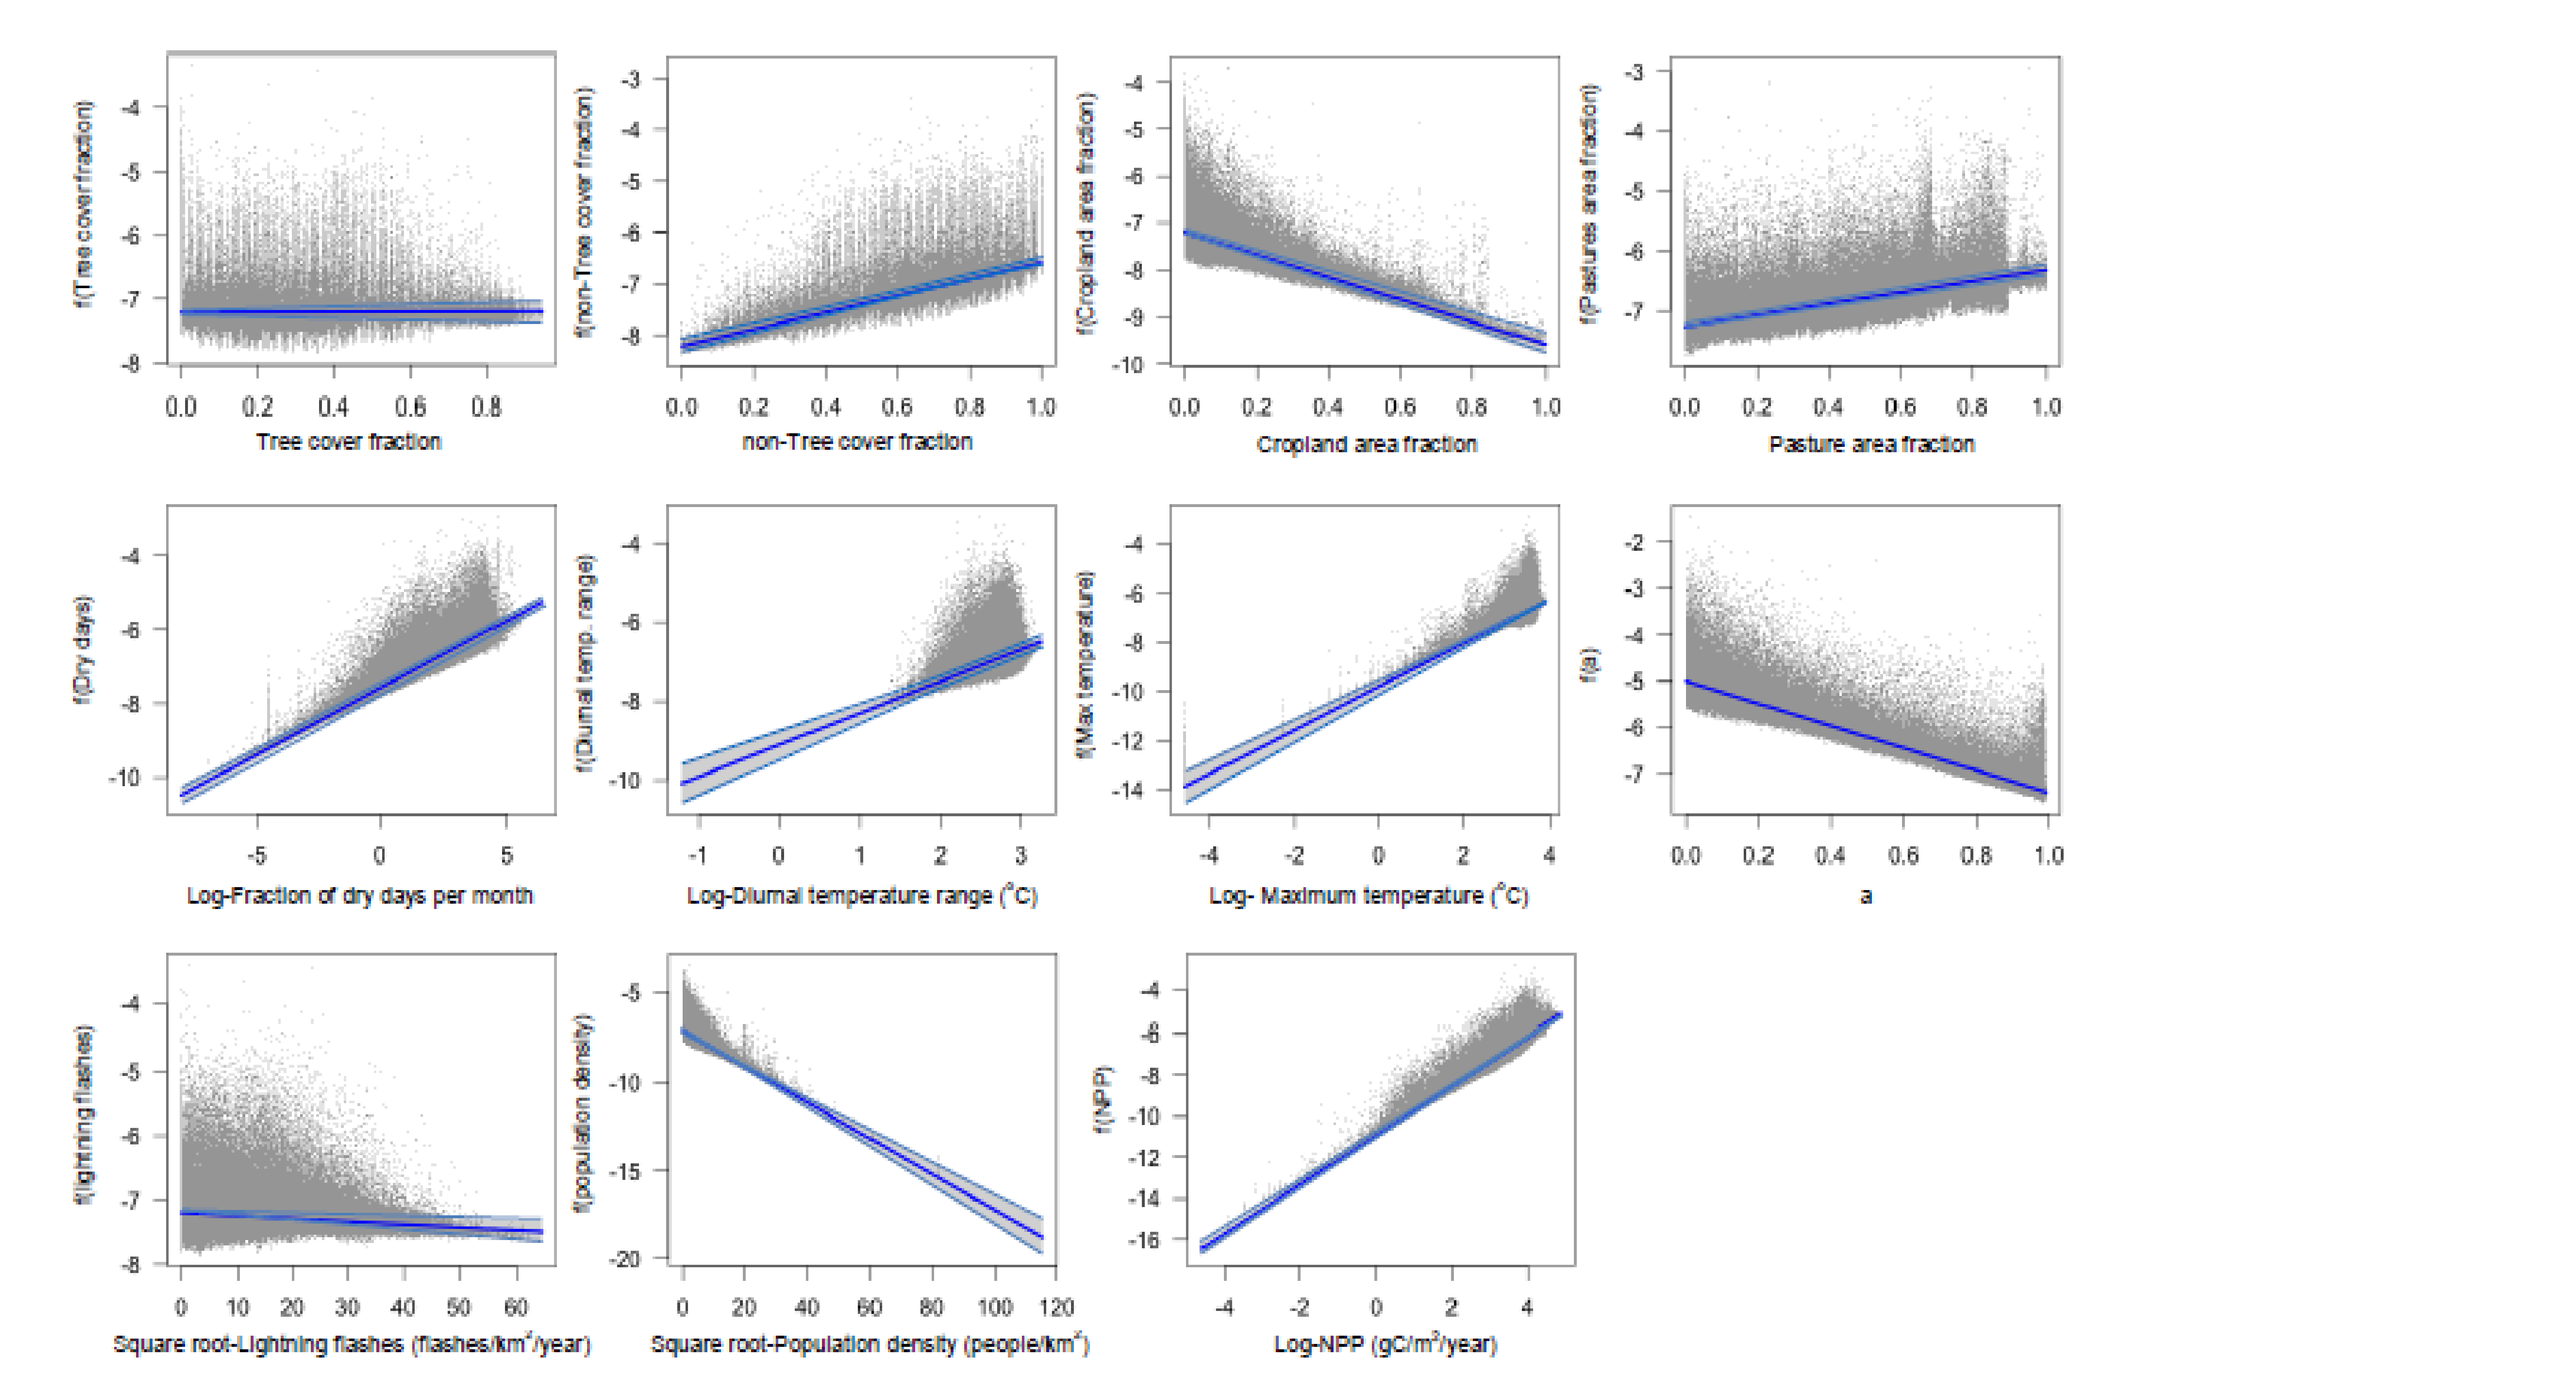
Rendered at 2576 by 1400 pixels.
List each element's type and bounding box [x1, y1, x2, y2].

picture [49, 18, 2094, 1385]
